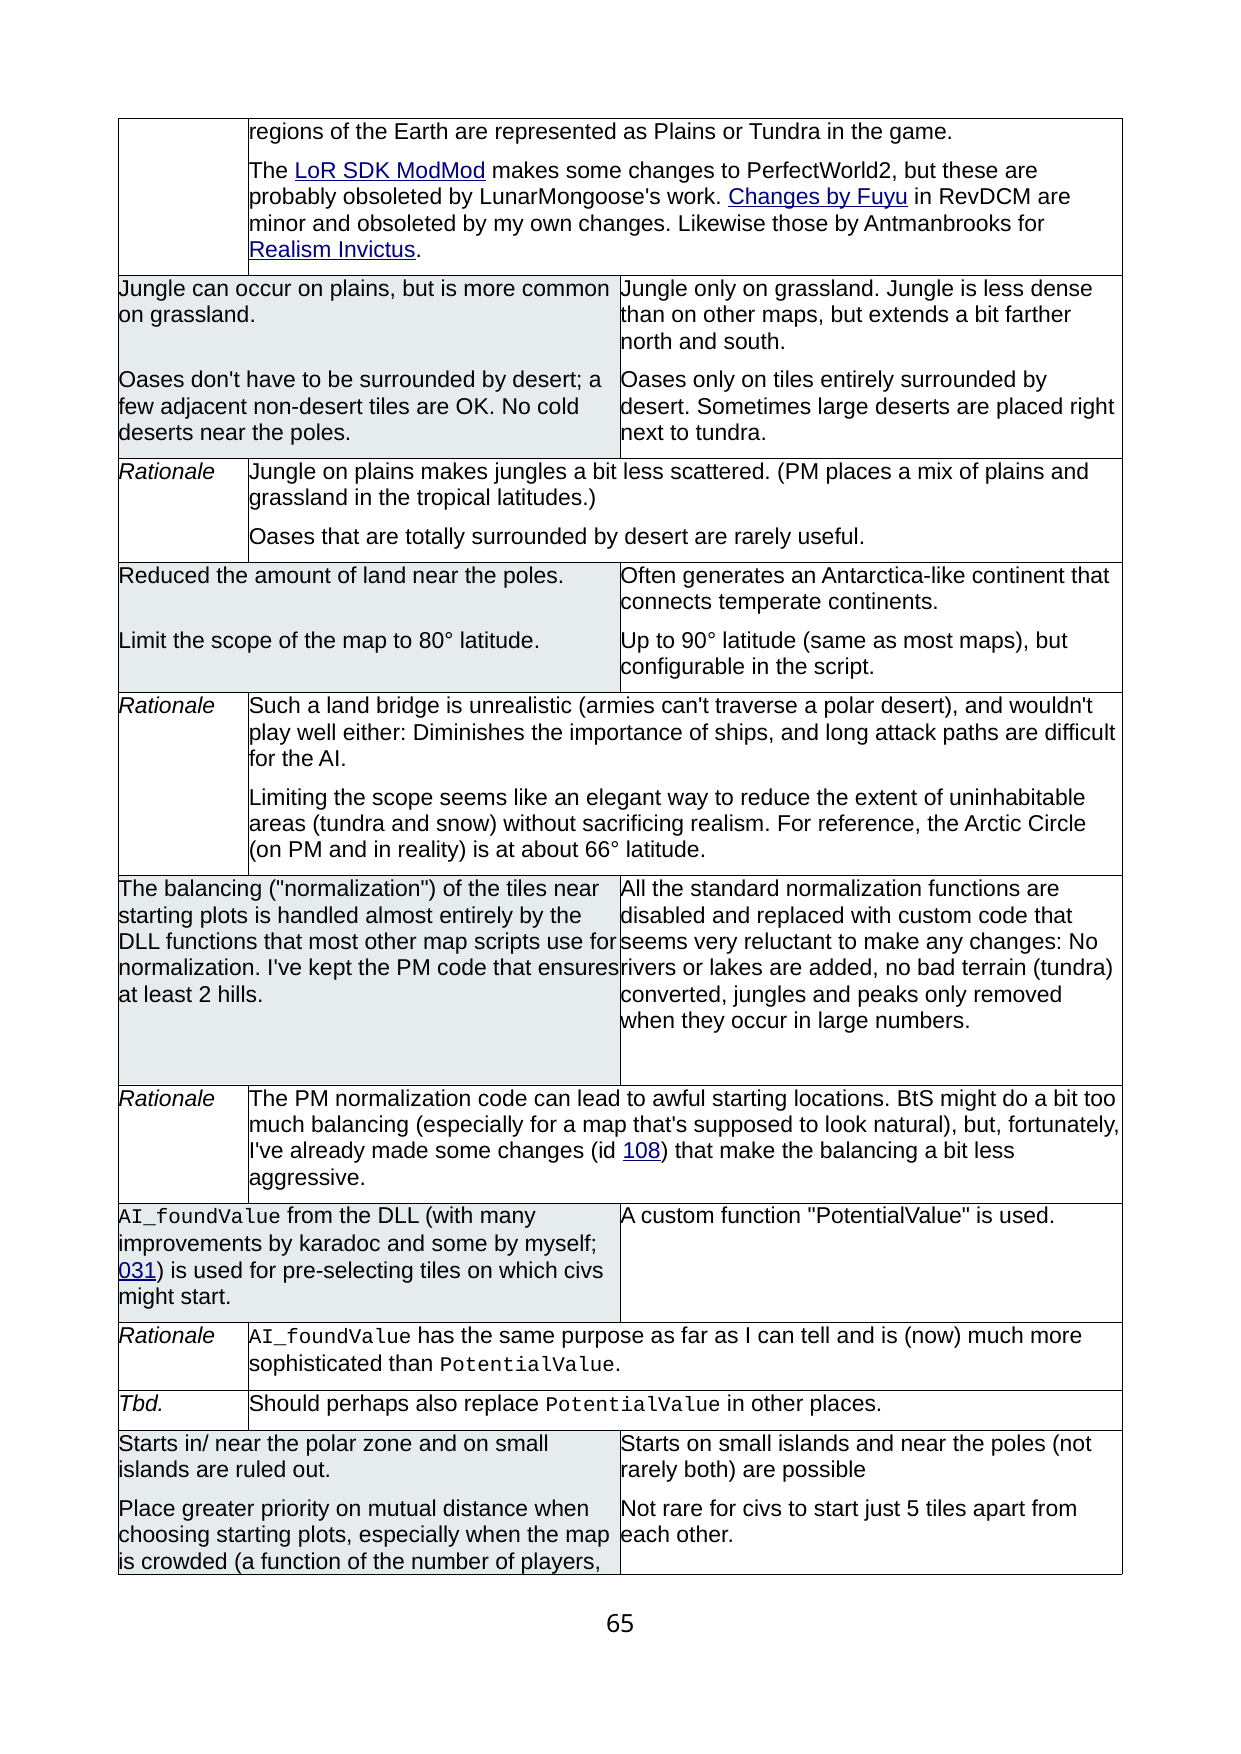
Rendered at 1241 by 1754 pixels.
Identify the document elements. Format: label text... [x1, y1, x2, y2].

table_cell Starts on small islands and near the poles (not rarely both) are possible Not rare for civs to start just 5 tiles apart from each other. [621, 1431, 1122, 1574]
table_cell regions of the Earth are represented as Plains or Tundra in the game. The LoR SDK ModMod makes some changes to PerfectWorld2, but these are probably obsoleted by LunarMongoose's work. Changes by Fuyu in RevDCM are minor and obsoleted by my own changes. Likewise those by Antmanbrooks for Realism Invictus. [249, 119, 1122, 275]
table_cell [119, 119, 248, 275]
table_cell Rationale [119, 459, 248, 562]
table_cell Should perhaps also replace PotentialValue in other places. [249, 1391, 1122, 1430]
table_cell Jungle on plains makes jungles a bit less scattered. (PM places a mix of plains and grassland in the tropical latitudes.) Oases that are totally surrounded by desert are rarely useful. [249, 459, 1122, 562]
table_cell Jungle can occur on plains, but is more common on grassland. Oases don't have to be surrounded by desert; a few adjacent non-desert tiles are OK. No cold deserts near the poles. [119, 276, 620, 458]
table_cell Tbd. [119, 1391, 248, 1430]
table_cell Rationale [119, 1323, 248, 1389]
table_cell The PM normalization code can lead to awful starting locations. BtS might do a bit too much balancing (especially for a map that's supposed to look natural), but, fortunately, I've already made some changes (id 108) that make the balancing a bit less aggressive. [249, 1086, 1122, 1202]
table_cell Jungle only on grassland. Jungle is less dense than on other maps, but extends a bit farther north and south. Oases only on tiles entirely surrounded by desert. Sometimes large deserts are placed right next to tundra. [621, 276, 1122, 458]
table_cell The balancing ("normalization") of the tiles near starting plots is handled almost entirely by the DLL functions that most other map scripts use for normalization. I've kept the PM code that ensures at least 2 hills. [119, 876, 620, 1084]
table_cell Rationale [119, 1086, 248, 1202]
table_cell AI_foundValue has the same purpose as far as I can tell and is (now) much more sophisticated than PotentialValue. [249, 1323, 1122, 1389]
table_cell Starts in/ near the polar zone and on small islands are ruled out. Place greater priority on mutual distance when choosing starting plots, especially when the map is crowded (a function of the number of players, [119, 1431, 620, 1574]
table_cell All the standard normalization functions are disabled and replaced with custom code that seems very reluctant to make any changes: No rivers or lakes are added, no bad terrain (tundra) converted, jungles and peaks only removed when they occur in large numbers. [621, 876, 1122, 1084]
table_cell AI_foundValue from the DLL (with many improvements by karadoc and some by myself; 031) is used for pre-selecting tiles on which civs might start. [119, 1204, 620, 1322]
table_cell Such a land bridge is unrealistic (armies can't traverse a polar desert), and wouldn't play well either: Diminishes the importance of ships, and long attack paths are difficult for the AI. Limiting the scope seems like an elegant way to reduce the extent of uninhabitable areas (tundra and snow) without sacrificing realism. For reference, the Arctic Circle (on PM and in reality) is at about 66° latitude. [249, 693, 1122, 875]
table_cell Often generates an Antarctica-like continent that connects temperate continents. Up to 90° latitude (same as most maps), but configurable in the script. [621, 563, 1122, 692]
table_cell Rationale [119, 693, 248, 875]
table_cell A custom function "PotentialValue" is used. [621, 1204, 1122, 1322]
table_cell Reduced the amount of land near the poles. Limit the scope of the map to 80° latitude. [119, 563, 620, 692]
